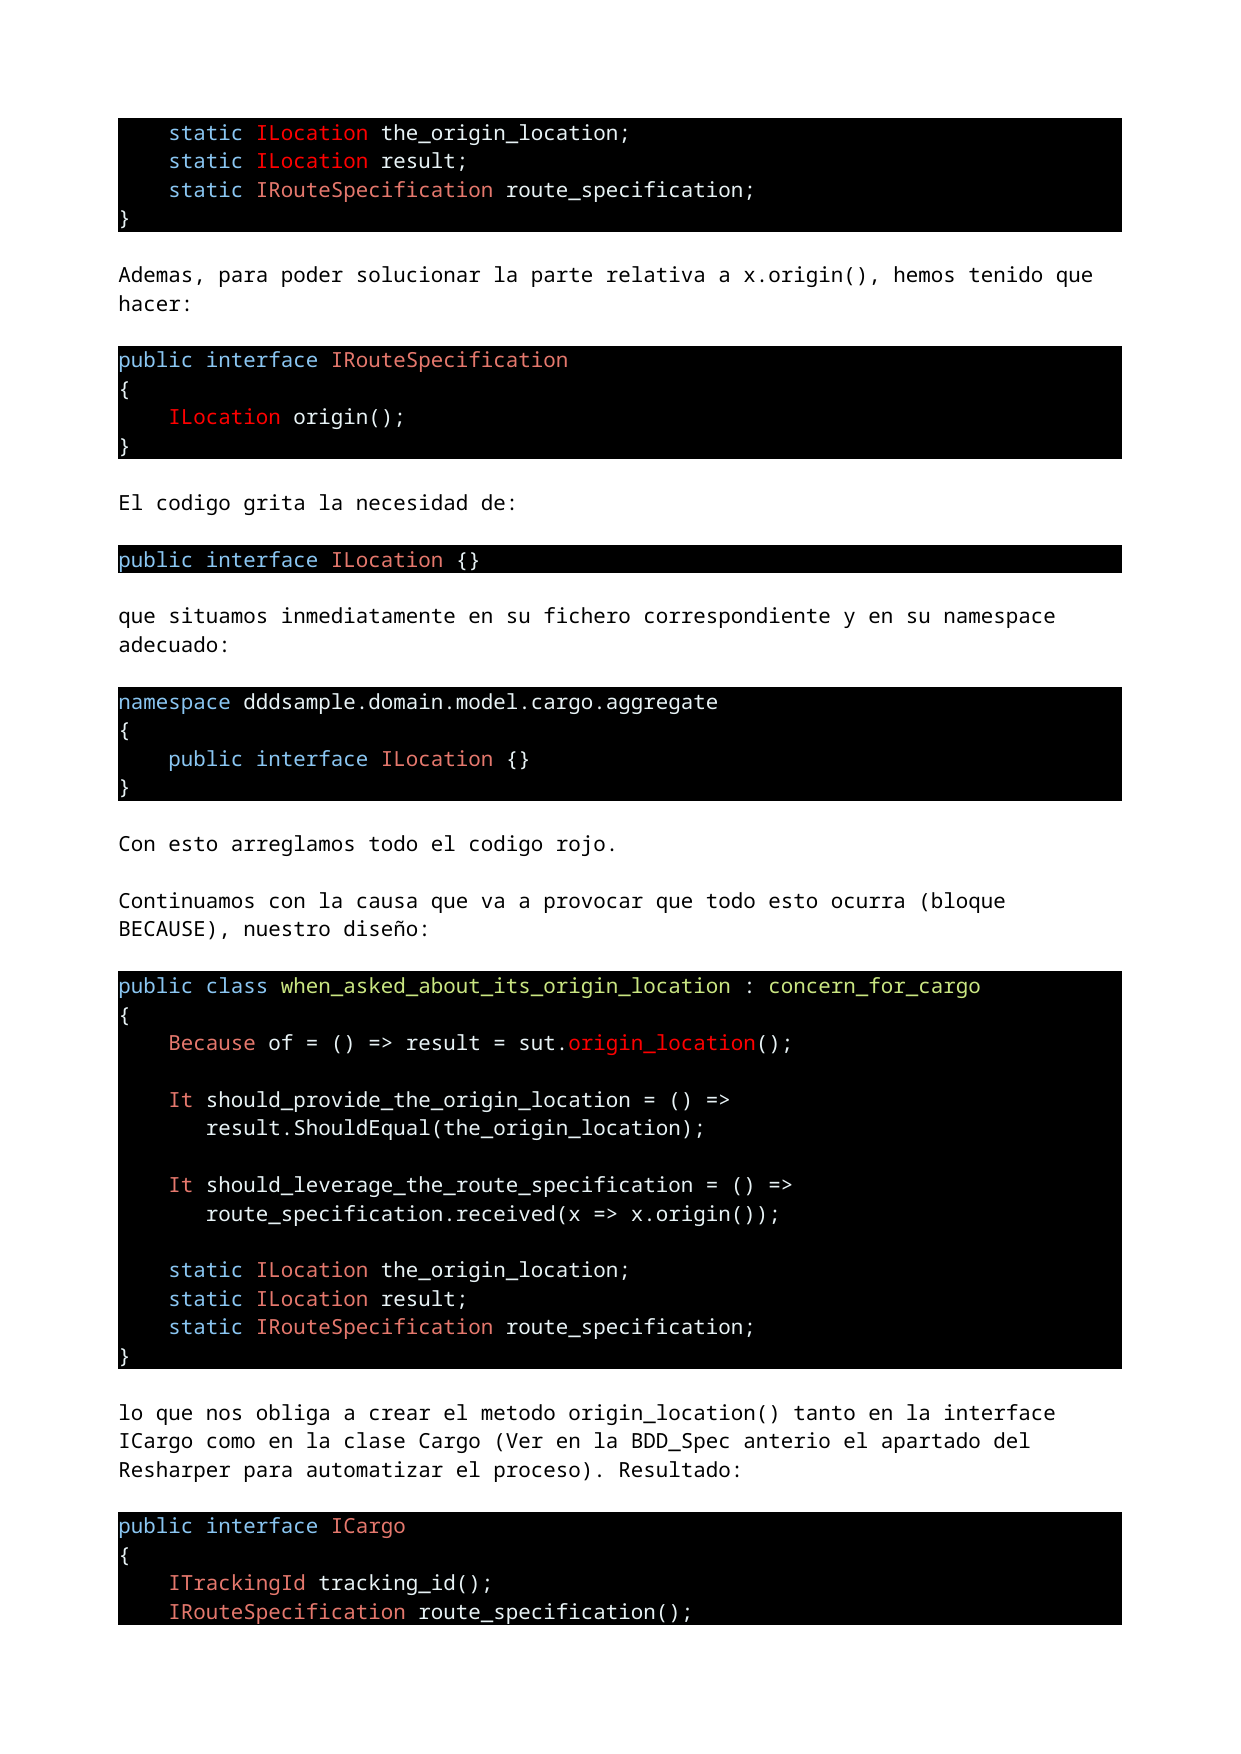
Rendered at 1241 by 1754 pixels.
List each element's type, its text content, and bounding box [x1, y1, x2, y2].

text } [118, 772, 1122, 801]
text public interface IRouteSpecification [118, 346, 1122, 374]
text } [118, 1341, 1122, 1369]
text public interface ILocation {} [118, 744, 1122, 772]
text Continuamos con la causa que va a provocar que todo esto ocurra (bloque BECAUSE), nuestro diseño: [118, 886, 1122, 943]
text static ILocation the_origin_location; [118, 1256, 1122, 1284]
text It should_provide_the_origin_location = () => [118, 1085, 1122, 1113]
text static ILocation result; [118, 1284, 1122, 1312]
text ITrackingId tracking_id(); [118, 1568, 1122, 1597]
text El codigo grita la necesidad de: [118, 488, 1122, 516]
text } [118, 431, 1122, 459]
text IRouteSpecification route_specification(); [118, 1597, 1122, 1625]
text { [118, 715, 1122, 744]
text { [118, 374, 1122, 402]
text { [118, 1000, 1122, 1028]
text It should_leverage_the_route_specification = () => [118, 1170, 1122, 1199]
text Ademas, para poder solucionar la parte relativa a x.origin(), hemos tenido que hacer: [118, 260, 1122, 317]
text static ILocation result; [118, 147, 1122, 175]
text { [118, 1540, 1122, 1568]
text public interface ICargo [118, 1512, 1122, 1540]
text public interface ILocation {} [118, 545, 1122, 573]
text namespace dddsample.domain.model.cargo.aggregate [118, 687, 1122, 715]
text ILocation origin(); [118, 402, 1122, 431]
text route_specification.received(x => x.origin()); [118, 1199, 1122, 1227]
text public class when_asked_about_its_origin_location : concern_for_cargo [118, 971, 1122, 1000]
text static ILocation the_origin_location; [118, 118, 1122, 147]
text result.ShouldEqual(the_origin_location); [118, 1113, 1122, 1142]
text lo que nos obliga a crear el metodo origin_location() tanto en la interface ICargo como en la clase Cargo (Ver en la BDD_Spec anterio el apartado del Resharper para automatizar el proceso). Resultado: [118, 1398, 1122, 1483]
text Because of = () => result = sut.origin_location(); [118, 1028, 1122, 1057]
text que situamos inmediatamente en su fichero correspondiente y en su namespace adecuado: [118, 602, 1122, 658]
text Con esto arreglamos todo el codigo rojo. [118, 829, 1122, 857]
text static IRouteSpecification route_specification; [118, 175, 1122, 203]
text } [118, 203, 1122, 232]
text static IRouteSpecification route_specification; [118, 1312, 1122, 1341]
